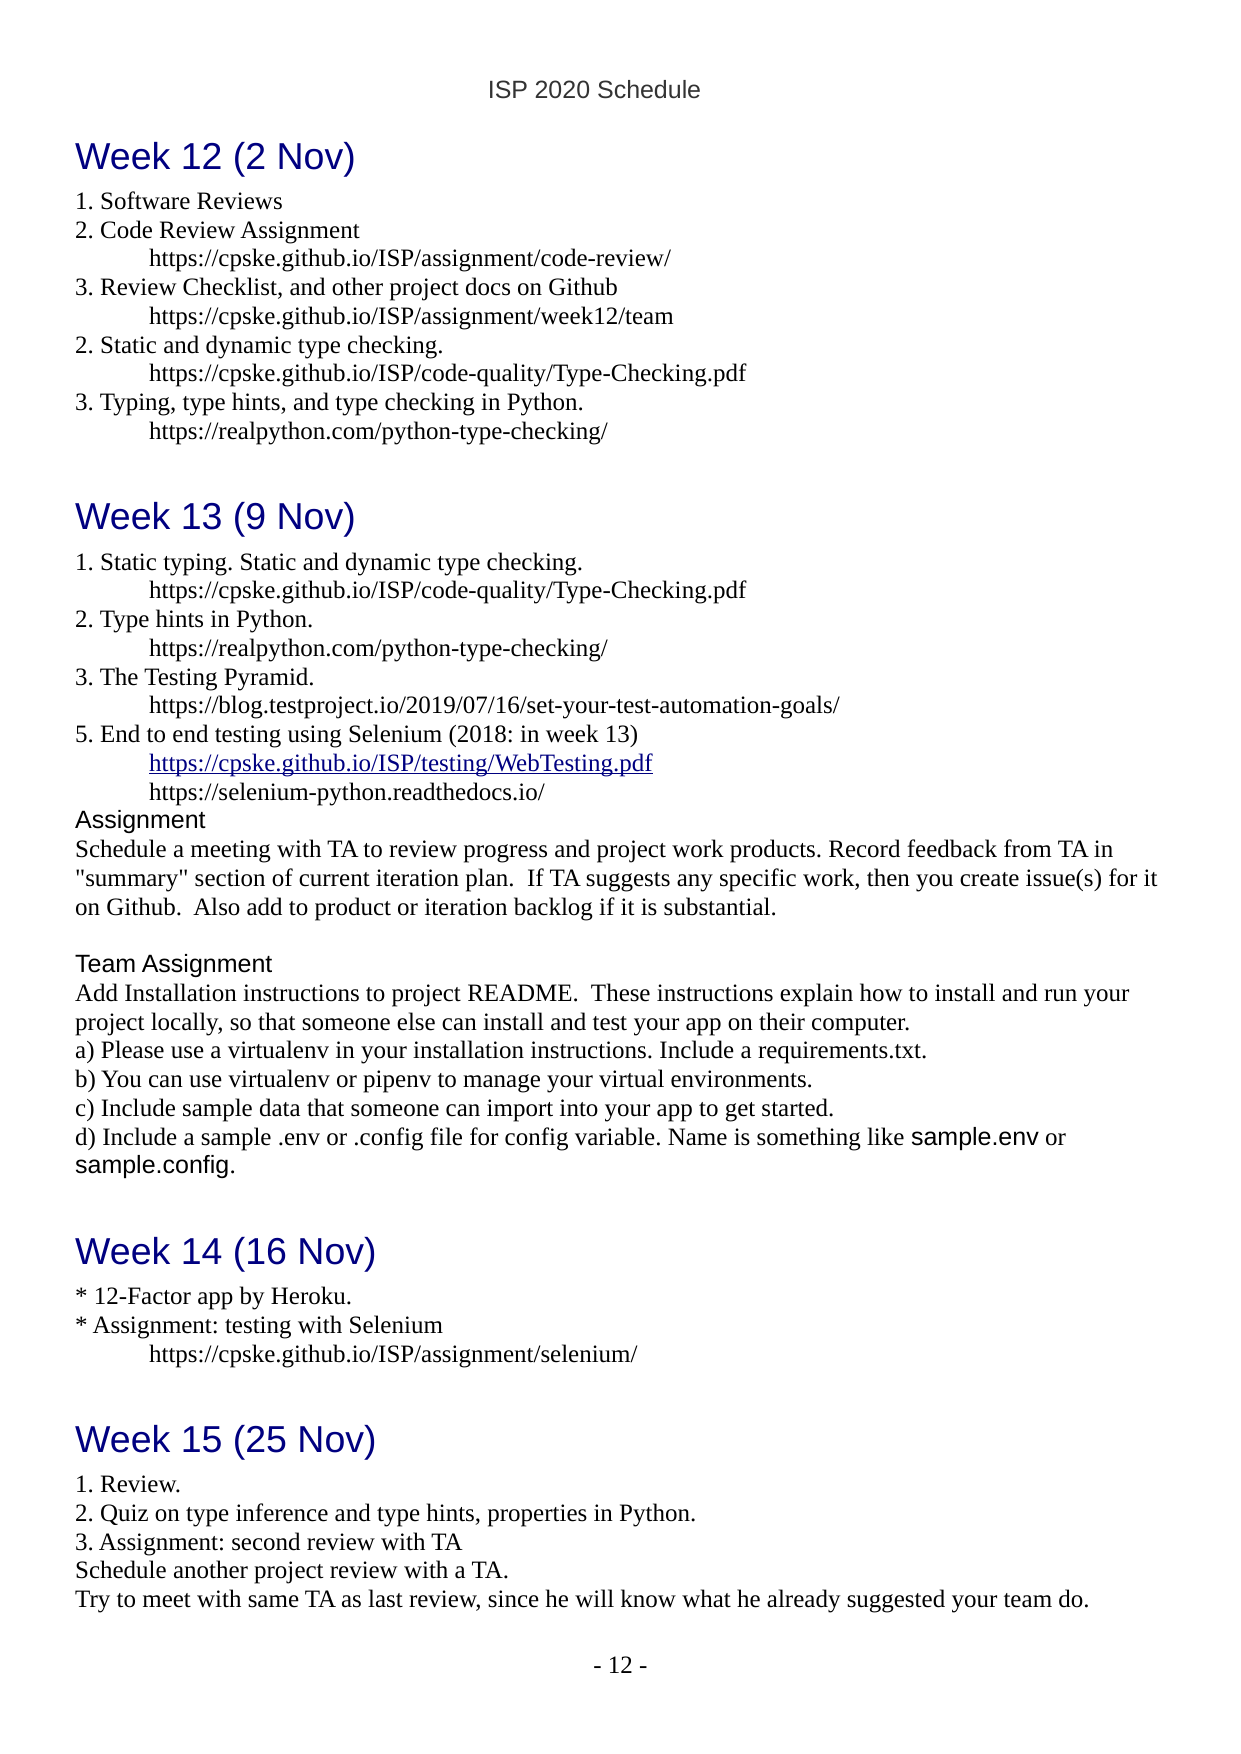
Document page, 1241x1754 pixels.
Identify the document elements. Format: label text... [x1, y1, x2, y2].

text Assignment [75, 805, 1166, 834]
text Schedule a meeting with TA to review progress and project work products. Record feedback from TA in "summary" section of current iteration plan. If TA suggests any specific work, then you create issue(s) for it on Github. Also add to product or iteration backlog if it is substantial. [75, 834, 1166, 920]
text 3. Review Checklist, and other project docs on Github [75, 272, 1166, 301]
text Add Installation instructions to project README. These instructions explain how to install and run your project locally, so that someone else can install and test your app on their computer. [75, 978, 1166, 1035]
text https://realpython.com/python-type-checking/ [75, 633, 1166, 662]
text 3. Assignment: second review with TA [75, 1527, 1166, 1556]
text b) You can use virtualenv or pipenv to manage your virtual environments. [75, 1064, 1166, 1093]
subtitle Week 13 (9 Nov) [75, 494, 1166, 538]
text c) Include sample data that someone can import into your app to get started. [75, 1093, 1166, 1122]
text https://selenium-python.readthedocs.io/ [75, 777, 1166, 805]
text Try to meet with same TA as last review, since he will know what he already suggested your team do. [75, 1584, 1166, 1613]
text 2. Quiz on type inference and type hints, properties in Python. [75, 1498, 1166, 1527]
text Team Assignment [75, 949, 1166, 978]
text 1. Software Reviews [75, 186, 1166, 215]
text 2. Static and dynamic type checking. [75, 330, 1166, 358]
subtitle Week 12 (2 Nov) [75, 134, 1166, 177]
text 3. The Testing Pyramid. [75, 662, 1166, 690]
text 2. Code Review Assignment [75, 215, 1166, 243]
text https://cpske.github.io/ISP/assignment/week12/team [75, 301, 1166, 330]
subtitle Week 15 (25 Nov) [75, 1417, 1166, 1460]
text 3. Typing, type hints, and type checking in Python. [75, 387, 1166, 416]
text https://cpske.github.io/ISP/testing/WebTesting.pdf [75, 748, 1166, 777]
text https://blog.testproject.io/2019/07/16/set-your-test-automation-goals/ [75, 690, 1166, 719]
subtitle Week 14 (16 Nov) [75, 1229, 1166, 1272]
text https://realpython.com/python-type-checking/ [75, 416, 1166, 445]
text https://cpske.github.io/ISP/code-quality/Type-Checking.pdf [75, 575, 1166, 604]
text https://cpske.github.io/ISP/code-quality/Type-Checking.pdf [75, 358, 1166, 387]
text https://cpske.github.io/ISP/assignment/selenium/ [75, 1339, 1166, 1367]
text 2. Type hints in Python. [75, 604, 1166, 633]
text 1. Static typing. Static and dynamic type checking. [75, 547, 1166, 575]
text * 12-Factor app by Heroku. [75, 1281, 1166, 1310]
text https://cpske.github.io/ISP/assignment/code-review/ [75, 243, 1166, 272]
text 1. Review. [75, 1469, 1166, 1498]
text Schedule another project review with a TA. [75, 1556, 1166, 1584]
text * Assignment: testing with Selenium [75, 1310, 1166, 1339]
text a) Please use a virtualenv in your installation instructions. Include a requirements.txt. [75, 1035, 1166, 1064]
text d) Include a sample .env or .config file for config variable. Name is something like sample.env or sample.config. [75, 1122, 1166, 1179]
text 5. End to end testing using Selenium (2018: in week 13) [75, 719, 1166, 748]
